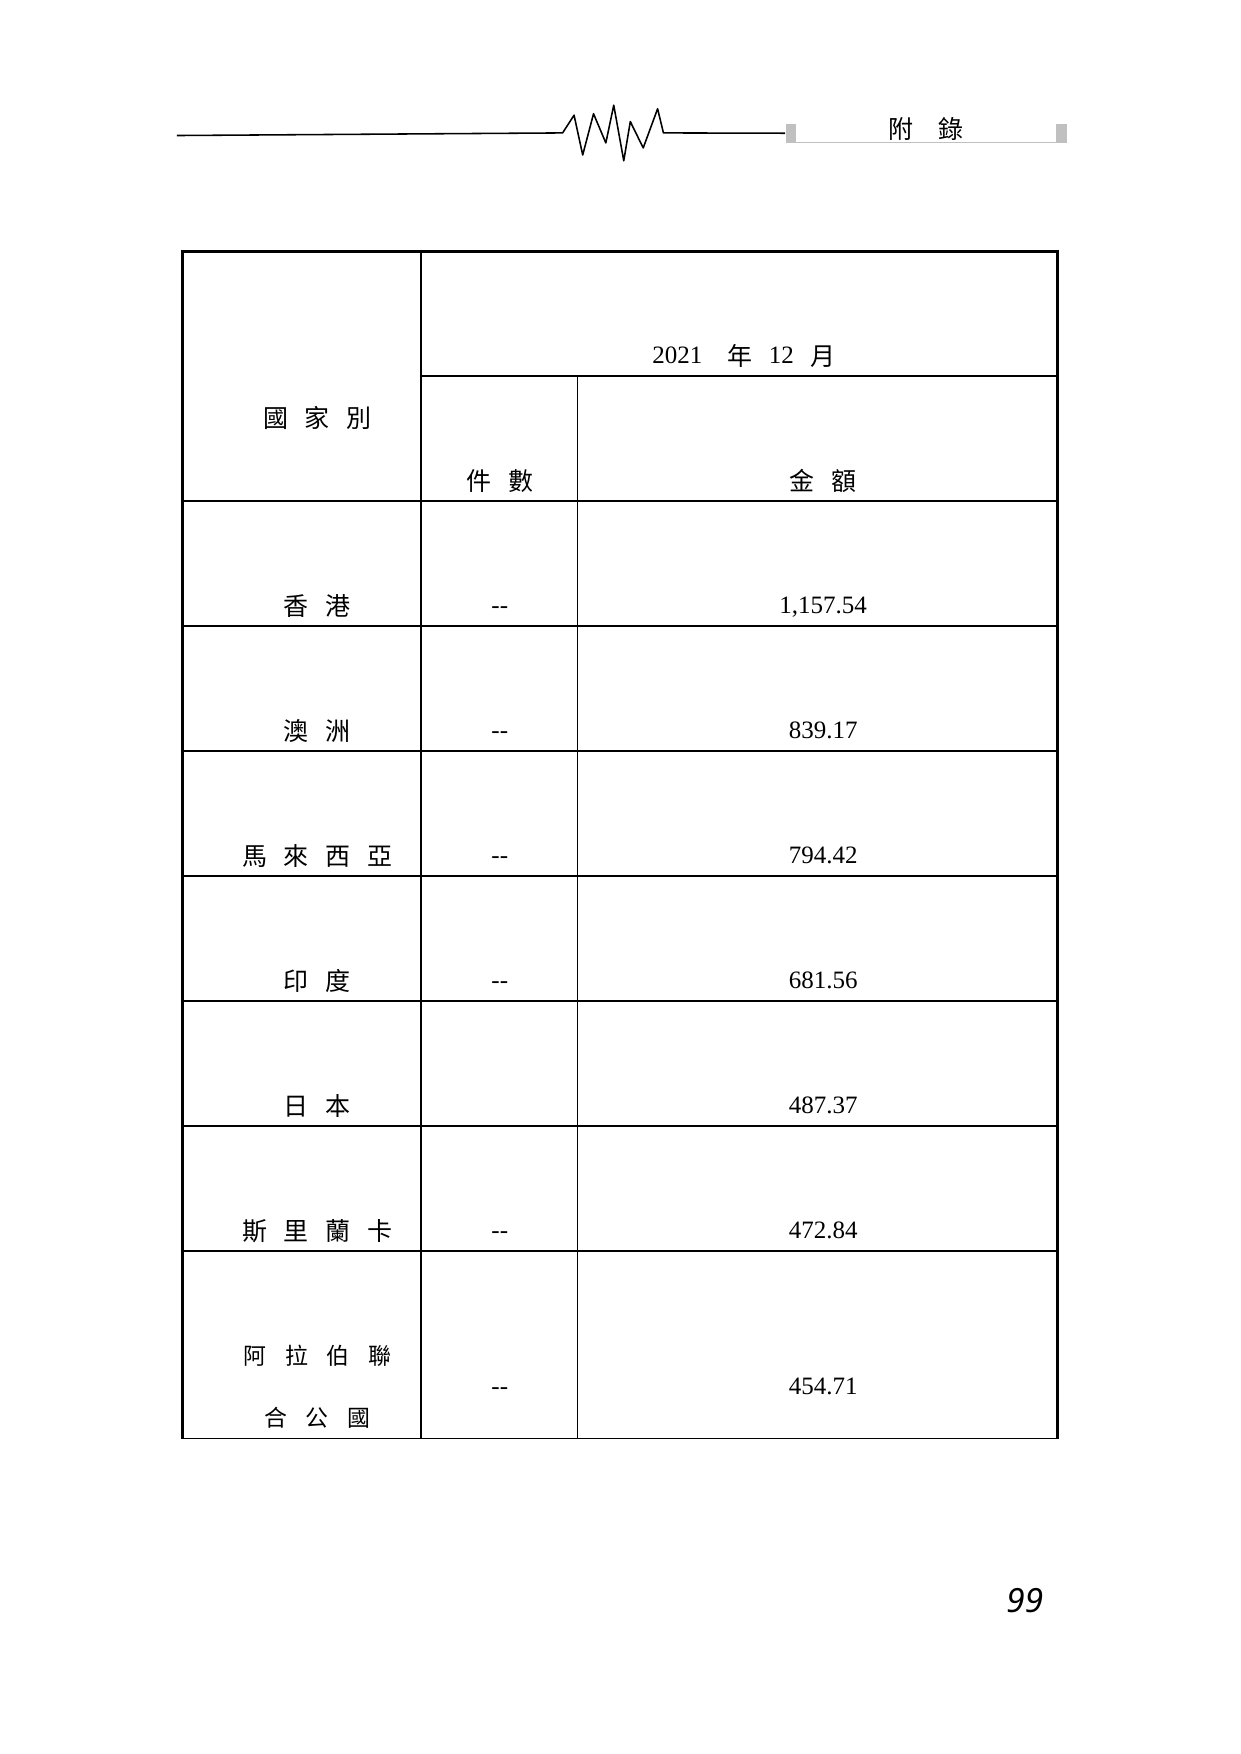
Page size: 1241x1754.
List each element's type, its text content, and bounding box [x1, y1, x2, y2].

table_cell [422, 1002, 577, 1125]
table_cell 澳洲 [184, 627, 420, 750]
table_header 國家別 [184, 253, 420, 500]
table_cell 472.84 [578, 1127, 1056, 1250]
table_cell 日本 [184, 1002, 420, 1125]
table_cell -- [422, 1252, 577, 1438]
table_cell 香港 [184, 502, 420, 625]
table_cell 件數 [422, 377, 577, 500]
table_cell 681.56 [578, 877, 1056, 1000]
table_cell 487.37 [578, 1002, 1056, 1125]
table_cell 馬來西亞 [184, 752, 420, 875]
table_cell 794.42 [578, 752, 1056, 875]
table_header 2021年12月 [422, 253, 1056, 375]
table_cell 1,157.54 [578, 502, 1056, 625]
table_cell -- [422, 1127, 577, 1250]
table_cell -- [422, 627, 577, 750]
table_cell -- [422, 502, 577, 625]
table_cell 金額 [578, 377, 1056, 500]
table_cell 839.17 [578, 627, 1056, 750]
table_cell 阿拉伯聯合公國 [184, 1252, 420, 1438]
table_cell 印度 [184, 877, 420, 1000]
table_cell 斯里蘭卡 [184, 1127, 420, 1250]
table_cell 454.71 [578, 1252, 1056, 1438]
table_cell -- [422, 752, 577, 875]
table_cell -- [422, 877, 577, 1000]
